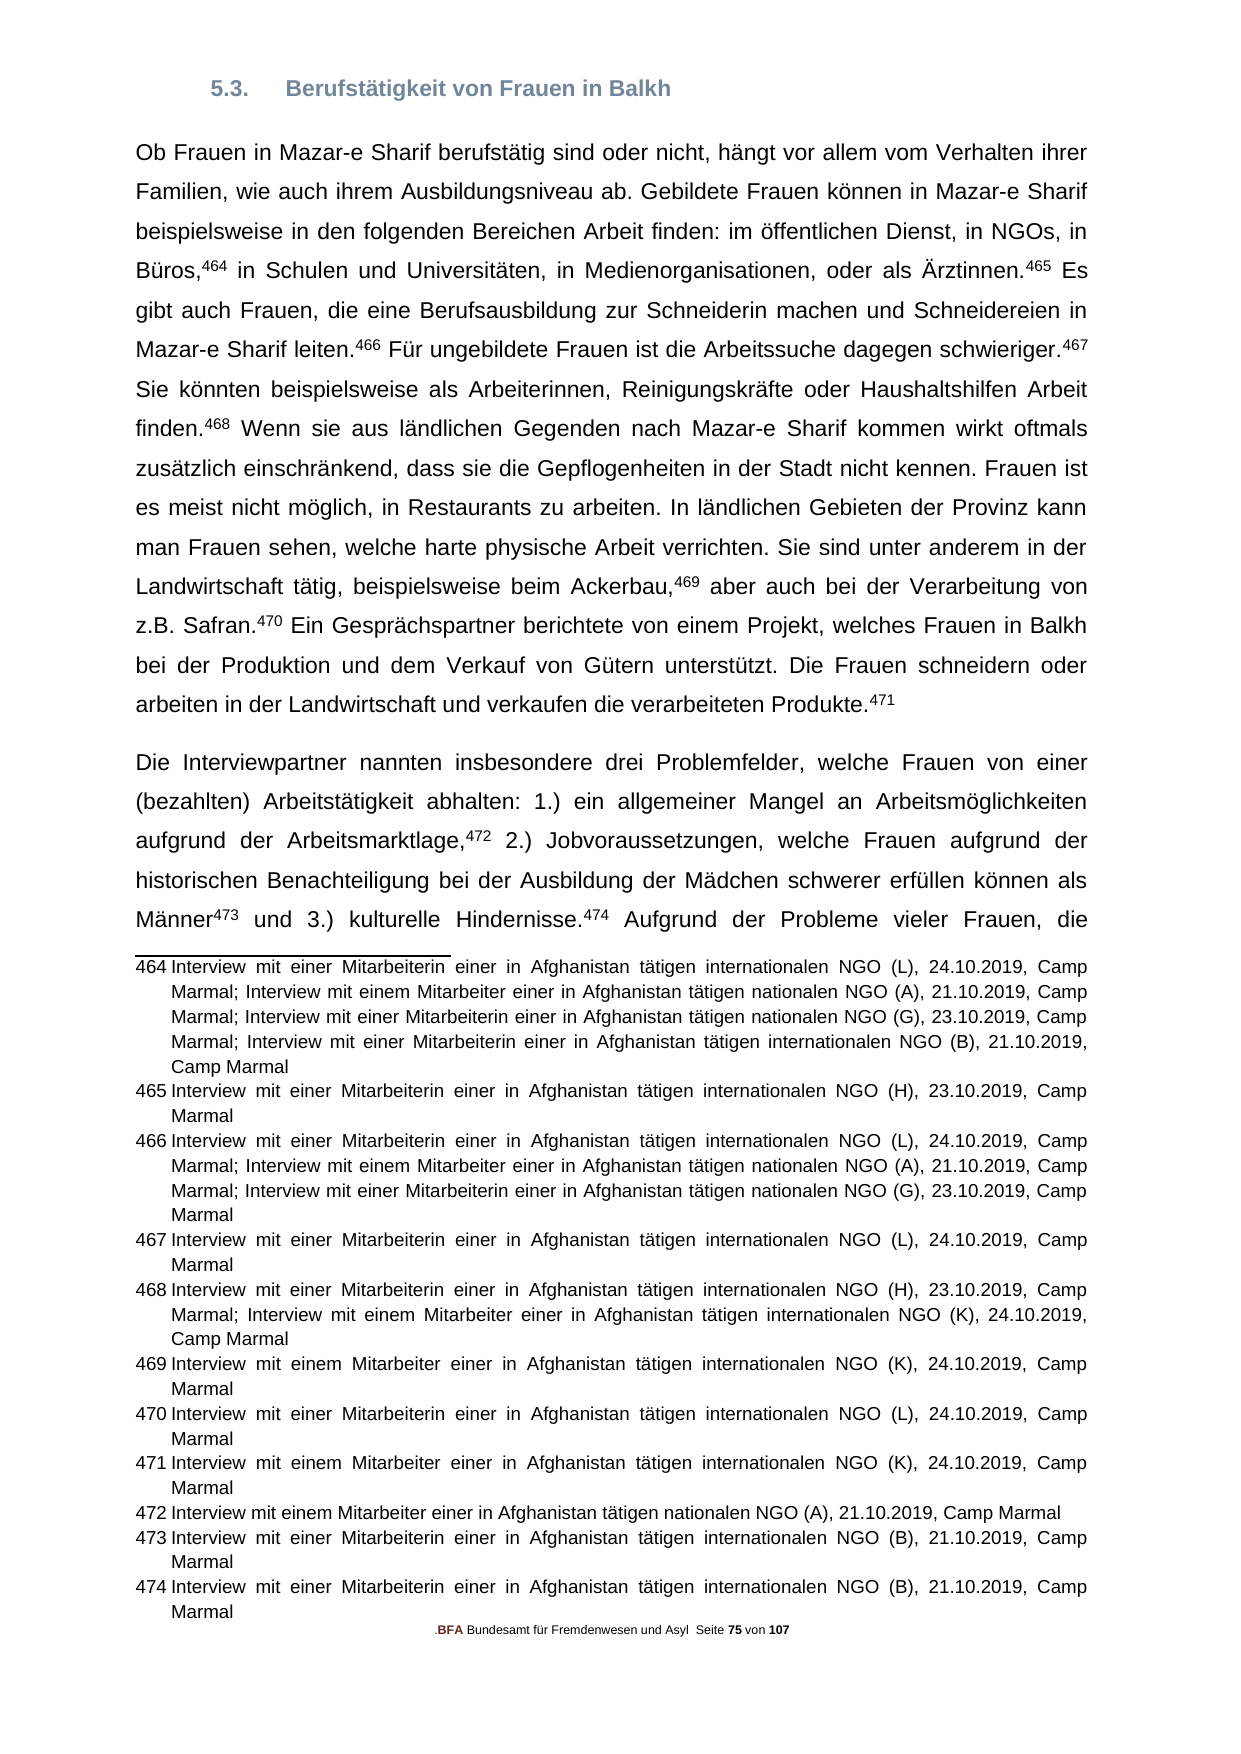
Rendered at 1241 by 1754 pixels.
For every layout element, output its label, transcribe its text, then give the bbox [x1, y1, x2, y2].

text Interview mit einer Mitarbeiterin einer in Afghanistan tätigen internationalen NGO (H), 23.10.2019, Camp Marmal [135, 1080, 1088, 1127]
subtitle Berufstätigkeit von Frauen in Balkh [210, 75, 1088, 101]
text Interview mit einer Mitarbeiterin einer in Afghanistan tätigen internationalen NGO (H), 23.10.2019, Camp Marmal; Interview mit einem Mitarbeiter einer in Afghanistan tätigen internationalen NGO (K), 24.10.2019, Camp Marmal [135, 1278, 1088, 1350]
text Interview mit einer Mitarbeiterin einer in Afghanistan tätigen internationalen NGO (B), 21.10.2019, Camp Marmal [135, 1526, 1088, 1573]
text Interview mit einer Mitarbeiterin einer in Afghanistan tätigen internationalen NGO (B), 21.10.2019, Camp Marmal [135, 1576, 1088, 1622]
text Interview mit einer Mitarbeiterin einer in Afghanistan tätigen internationalen NGO (L), 24.10.2019, Camp Marmal; Interview mit einem Mitarbeiter einer in Afghanistan tätigen nationalen NGO (A), 21.10.2019, Camp Marmal; Interview mit einer Mitarbeiterin einer in Afghanistan tätigen nationalen NGO (G), 23.10.2019, Camp Marmal [135, 1130, 1088, 1226]
text Interview mit einem Mitarbeiter einer in Afghanistan tätigen internationalen NGO (K), 24.10.2019, Camp Marmal [135, 1353, 1088, 1399]
text Ob Frauen in Mazar-e Sharif berufstätig sind oder nicht, hängt vor allem vom Verhalten ihrer Familien, wie auch ihrem Ausbildungsniveau ab. Gebildete Frauen können in Mazar-e Sharif beispielsweise in den folgenden Bereichen Arbeit finden: im öffentlichen Dienst, in NGOs, in Büros, in Schulen und Universitäten, in Medienorganisationen, oder als Ärztinnen. Es gibt auch Frauen, die eine Berufsausbildung zur Schneiderin machen und Schneidereien in Mazar-e Sharif leiten. Für ungebildete Frauen ist die Arbeitssuche dagegen schwieriger. Sie könnten beispielsweise als Arbeiterinnen, Reinigungskräfte oder Haushaltshilfen Arbeit finden. Wenn sie aus ländlichen Gegenden nach Mazar-e Sharif kommen wirkt oftmals zusätzlich einschränkend, dass sie die Gepflogenheiten in der Stadt nicht kennen. Frauen ist es meist nicht möglich, in Restaurants zu arbeiten. In ländlichen Gebieten der Provinz kann man Frauen sehen, welche harte physische Arbeit verrichten. Sie sind unter anderem in der Landwirtschaft tätig, beispielsweise beim Ackerbau, aber auch bei der Verarbeitung von z.B. Safran. Ein Gesprächspartner berichtete von einem Projekt, welches Frauen in Balkh bei der Produktion und dem Verkauf von Gütern unterstützt. Die Frauen schneidern oder arbeiten in der Landwirtschaft und verkaufen die verarbeiteten Produkte. [135, 139, 1088, 718]
text Interview mit einer Mitarbeiterin einer in Afghanistan tätigen internationalen NGO (L), 24.10.2019, Camp Marmal [135, 1402, 1088, 1449]
text Interview mit einer Mitarbeiterin einer in Afghanistan tätigen internationalen NGO (L), 24.10.2019, Camp Marmal; Interview mit einem Mitarbeiter einer in Afghanistan tätigen nationalen NGO (A), 21.10.2019, Camp Marmal; Interview mit einer Mitarbeiterin einer in Afghanistan tätigen nationalen NGO (G), 23.10.2019, Camp Marmal; Interview mit einer Mitarbeiterin einer in Afghanistan tätigen internationalen NGO (B), 21.10.2019, Camp Marmal [135, 956, 1088, 1077]
text Interview mit einem Mitarbeiter einer in Afghanistan tätigen nationalen NGO (A), 21.10.2019, Camp Marmal [135, 1502, 1088, 1523]
text Die Interviewpartner nannten insbesondere drei Problemfelder, welche Frauen von einer (bezahlten) Arbeitstätigkeit abhalten: 1.) ein allgemeiner Mangel an Arbeitsmöglichkeiten aufgrund der Arbeitsmarktlage, 2.) Jobvoraussetzungen, welche Frauen aufgrund der historischen Benachteiligung bei der Ausbildung der Mädchen schwerer erfüllen können als Männer und 3.) kulturelle Hindernisse. Aufgrund der Probleme vieler Frauen, die [135, 748, 1088, 933]
text Interview mit einem Mitarbeiter einer in Afghanistan tätigen internationalen NGO (K), 24.10.2019, Camp Marmal [135, 1452, 1088, 1498]
text Interview mit einer Mitarbeiterin einer in Afghanistan tätigen internationalen NGO (L), 24.10.2019, Camp Marmal [135, 1229, 1088, 1275]
